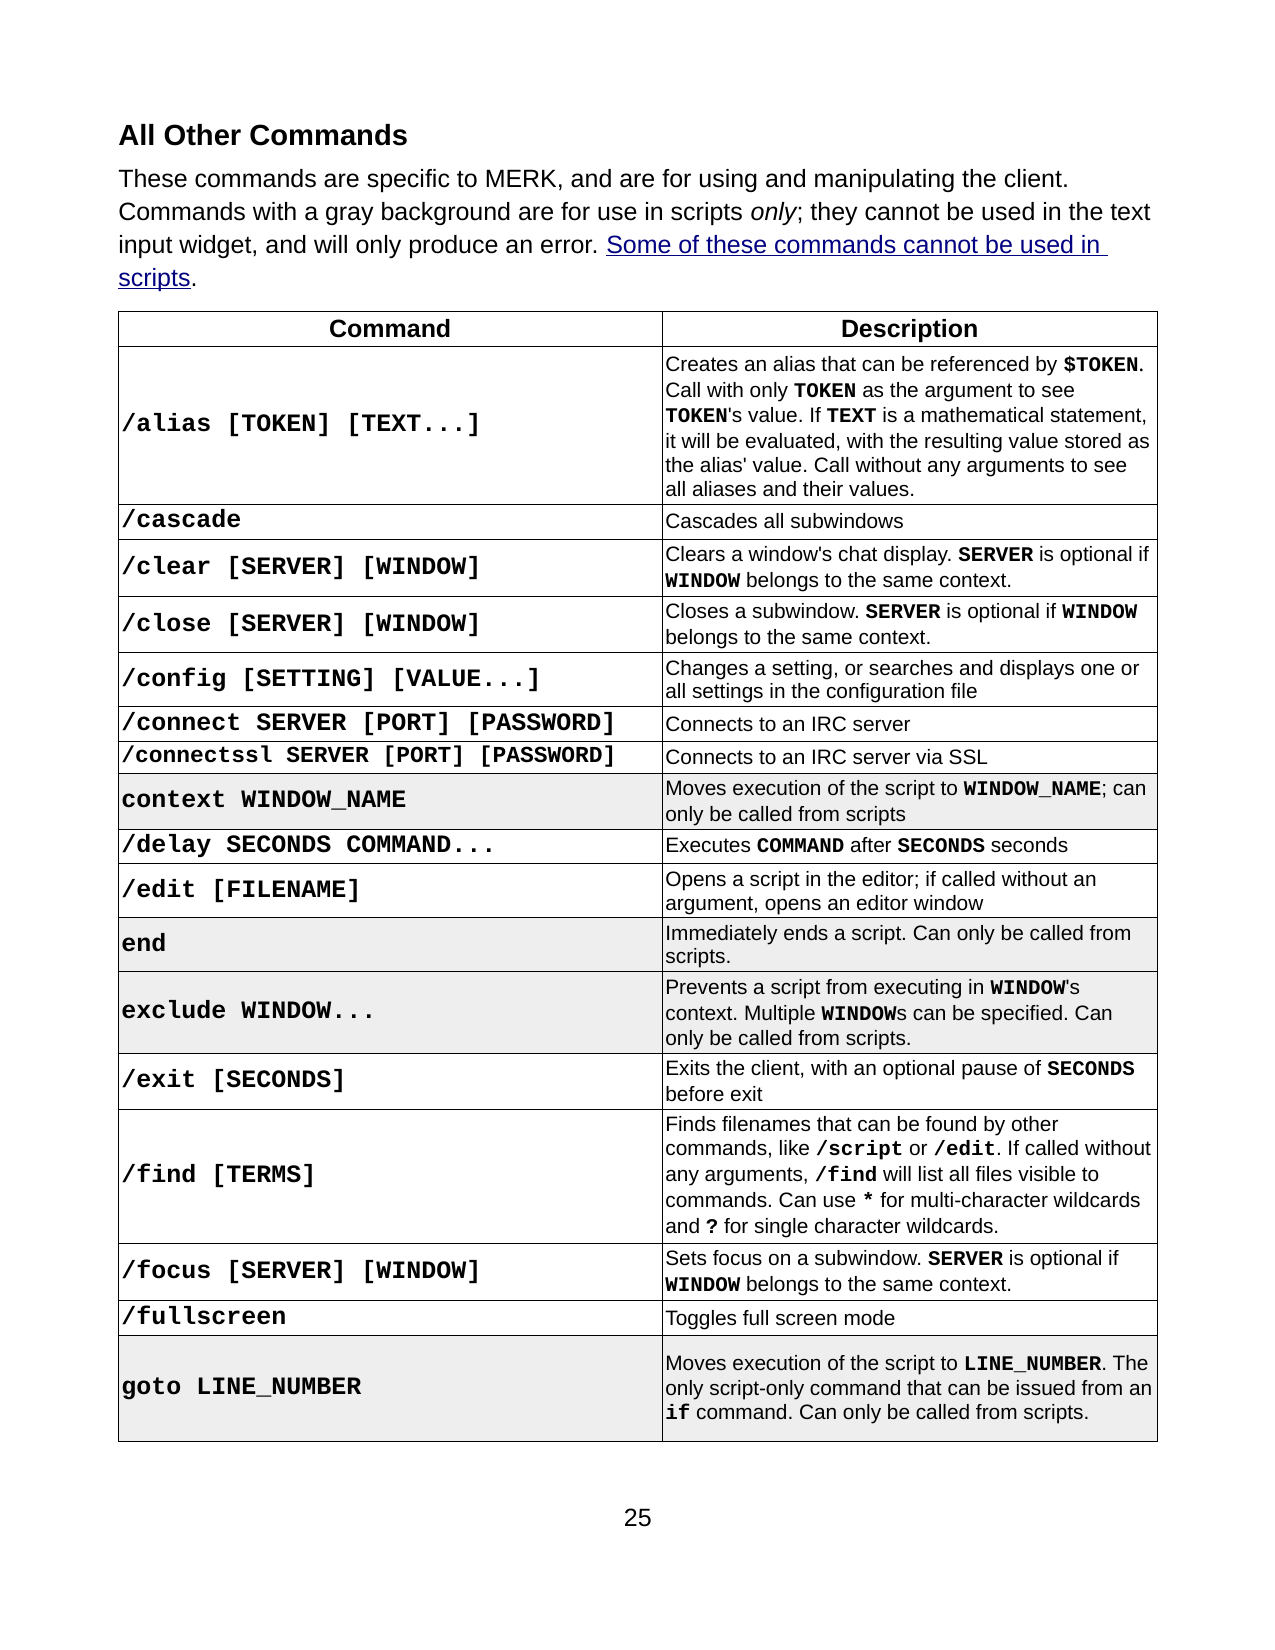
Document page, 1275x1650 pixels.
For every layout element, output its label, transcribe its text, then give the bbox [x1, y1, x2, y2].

table_cell Prevents a script from executing in WINDOW's context. Multiple WINDOWs can be specified. Can only be called from scripts. [663, 972, 1157, 1053]
table_cell /close [SERVER] [WINDOW] [119, 597, 662, 652]
table_cell /connect SERVER [PORT] [PASSWORD] [119, 707, 662, 741]
subtitle All Other Commands [118, 118, 1157, 152]
table_cell Toggles full screen mode [663, 1301, 1157, 1335]
table_cell /edit [FILENAME] [119, 864, 662, 917]
table_cell Closes a subwindow. SERVER is optional if WINDOW belongs to the same context. [663, 597, 1157, 652]
table_header Command [119, 312, 662, 346]
table_cell /find [TERMS] [119, 1110, 662, 1242]
table_cell Connects to an IRC server [663, 707, 1157, 741]
table_cell /focus [SERVER] [WINDOW] [119, 1244, 662, 1300]
table_cell end [119, 918, 662, 971]
table_cell /cascade [119, 505, 662, 538]
table_cell /fullscreen [119, 1301, 662, 1335]
table_cell /config [SETTING] [VALUE...] [119, 653, 662, 706]
table_cell Clears a window's chat display. SERVER is optional if WINDOW belongs to the same context. [663, 540, 1157, 596]
table_cell context WINDOW_NAME [119, 774, 662, 829]
table_cell Sets focus on a subwindow. SERVER is optional if WINDOW belongs to the same context. [663, 1244, 1157, 1300]
table_cell Opens a script in the editor; if called without an argument, opens an editor window [663, 864, 1157, 917]
table_cell /delay SECONDS COMMAND... [119, 830, 662, 863]
text These commands are specific to MERK, and are for using and manipulating the client. Commands with a gray background are for use in scripts only; they cannot be used in the text input widget, and will only produce an error. Some of these commands cannot be used in scripts. [118, 164, 1157, 292]
table_header Description [663, 312, 1157, 346]
table_cell /clear [SERVER] [WINDOW] [119, 540, 662, 596]
table_cell Executes COMMAND after SECONDS seconds [663, 830, 1157, 863]
table_cell Finds filenames that can be found by other commands, like /script or /edit. If called without any arguments, /find will list all files visible to commands. Can use * for multi-character wildcards and ? for single character wildcards. [663, 1110, 1157, 1242]
table_cell Exits the client, with an optional pause of SECONDS before exit [663, 1054, 1157, 1109]
table_cell Changes a setting, or searches and displays one or all settings in the configuration file [663, 653, 1157, 706]
table_cell Creates an alias that can be referenced by $TOKEN. Call with only TOKEN as the argument to see TOKEN's value. If TEXT is a mathematical statement, it will be evaluated, with the resulting value stored as the alias' value. Call without any arguments to see all aliases and their values. [663, 347, 1157, 504]
table_cell goto LINE_NUMBER [119, 1336, 662, 1441]
table_cell Immediately ends a script. Can only be called from scripts. [663, 918, 1157, 971]
table_cell /alias [TOKEN] [TEXT...] [119, 347, 662, 504]
table_cell Cascades all subwindows [663, 505, 1157, 538]
table_cell exclude WINDOW... [119, 972, 662, 1053]
table_cell Moves execution of the script to LINE_NUMBER. The only script-only command that can be issued from an if command. Can only be called from scripts. [663, 1336, 1157, 1441]
table_cell /exit [SECONDS] [119, 1054, 662, 1109]
table_cell /connectssl SERVER [PORT] [PASSWORD] [119, 742, 662, 773]
table_cell Connects to an IRC server via SSL [663, 742, 1157, 773]
table_cell Moves execution of the script to WINDOW_NAME; can only be called from scripts [663, 774, 1157, 829]
